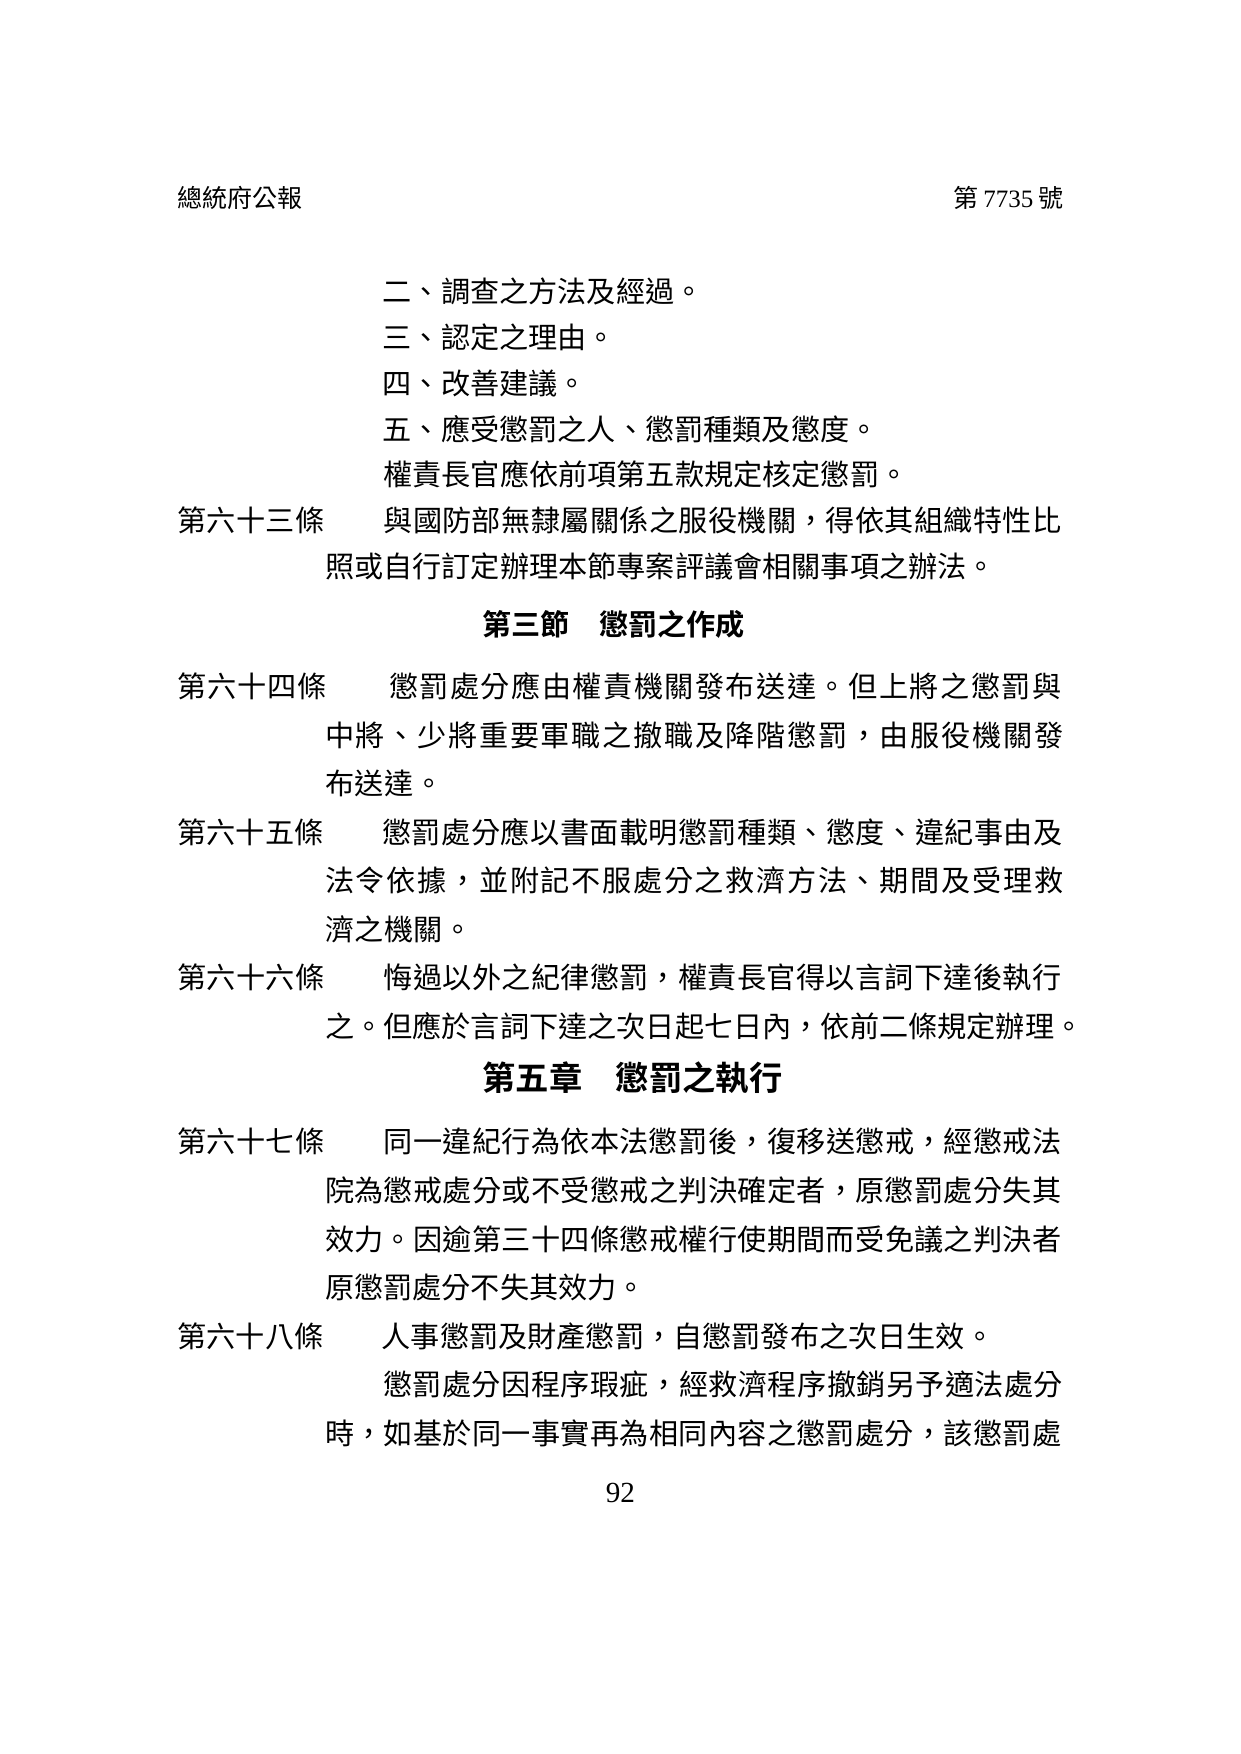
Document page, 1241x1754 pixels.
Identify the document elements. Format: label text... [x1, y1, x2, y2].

text 第六十六條 悔過以外之紀律懲罰，權責長官得以言詞下達後執行之。但應於言詞下達之次日起七日內，依前二條規定辦理。 [177, 955, 1063, 1046]
text 第六十五條 懲罰處分應以書面載明懲罰種類、懲度、違紀事由及法令依據，並附記不服處分之救濟方法、期間及受理救濟之機關。 [177, 809, 1063, 949]
text 第三節 懲罰之作成 [482, 599, 1063, 645]
text 懲罰處分因程序瑕疵，經救濟程序撤銷另予適法處分時，如基於同一事實再為相同內容之懲罰處分，該懲罰處 [325, 1362, 1063, 1453]
text 第六十七條 同一違紀行為依本法懲罰後，復移送懲戒，經懲戒法院為懲戒處分或不受懲戒之判決確定者，原懲罰處分失其效力。因逾第三十四條懲戒權行使期間而受免議之判決者，原懲罰處分不失其效力。 [177, 1119, 1063, 1307]
text 四、 改善建議。 [382, 357, 1063, 403]
text 二、 調查之方法及經過。 [382, 266, 1063, 312]
text 五、 應受懲罰之人、懲罰種類及懲度。 [382, 403, 1063, 449]
text 第六十八條 人事懲罰及財產懲罰，自懲罰發布之次日生效。 [177, 1313, 1063, 1356]
text 第六十四條 懲罰處分應由權責機關發布送達。但上將之懲罰與中將、少將重要軍職之撤職及降階懲罰，由服役機關發布送達。 [177, 664, 1063, 803]
text 第六十三條 與國防部無隸屬關係之服役機關，得依其組織特性比照或自行訂定辦理本節專案評議會相關事項之辦法。 [177, 495, 1063, 587]
text 第五章 懲罰之執行 [482, 1052, 1063, 1100]
text 三、 認定之理由。 [382, 312, 1063, 357]
text 權責長官應依前項第五款規定核定懲罰。 [325, 449, 1063, 495]
